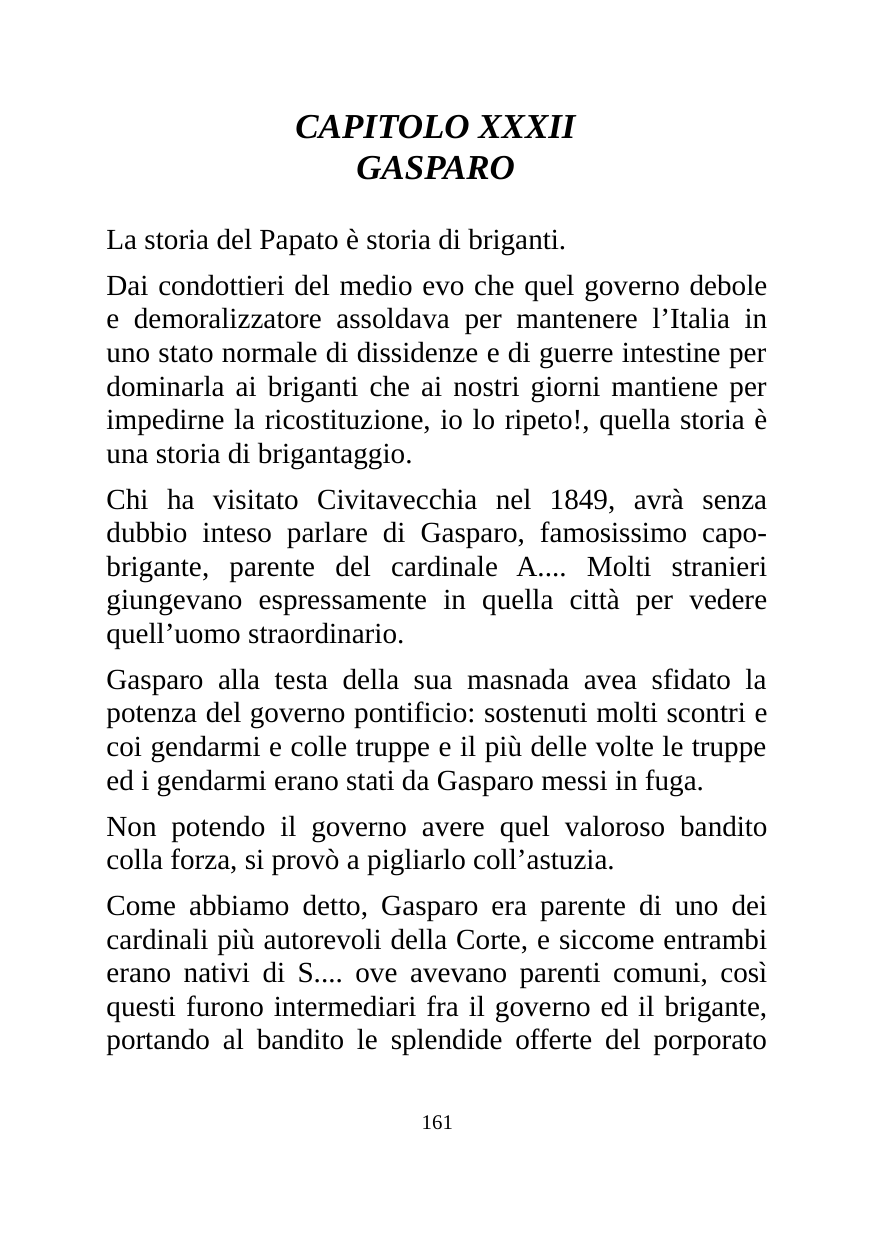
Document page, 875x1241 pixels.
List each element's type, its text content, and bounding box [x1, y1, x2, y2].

subtitle CAPITOLO XXXII GASPARO [106, 106, 768, 187]
text Come abbiamo detto, Gasparo era parente di uno dei cardinali più autorevoli della Corte, e siccome entrambi erano nativi di S.... ove avevano parenti comuni, così questi furono intermediari fra il governo ed il brigante, portando al bandito le splendide offerte del porporato [106, 888, 768, 1056]
text Gasparo alla testa della sua masnada avea sfidato la potenza del governo pontificio: sostenuti molti scontri e coi gendarmi e colle truppe e il più delle volte le truppe ed i gendarmi erano stati da Gasparo messi in fuga. [106, 662, 768, 796]
text La storia del Papato è storia di briganti. [106, 222, 768, 256]
text Non potendo il governo avere quel valoroso bandito colla forza, si provò a pigliarlo coll’astuzia. [106, 809, 768, 876]
text Chi ha visitato Civitavecchia nel 1849, avrà senza dubbio inteso parlare di Gasparo, famosissimo capo-brigante, parente del cardinale A.... Molti stranieri giungevano espressamente in quella città per vedere quell’uomo straordinario. [106, 482, 768, 649]
text Dai condottieri del medio evo che quel governo debole e demoralizzatore assoldava per mantenere l’Italia in uno stato normale di dissidenze e di guerre intestine per dominarla ai briganti che ai nostri giorni mantiene per impedirne la ricostituzione, io lo ripeto!, quella storia è una storia di brigantaggio. [106, 268, 768, 469]
